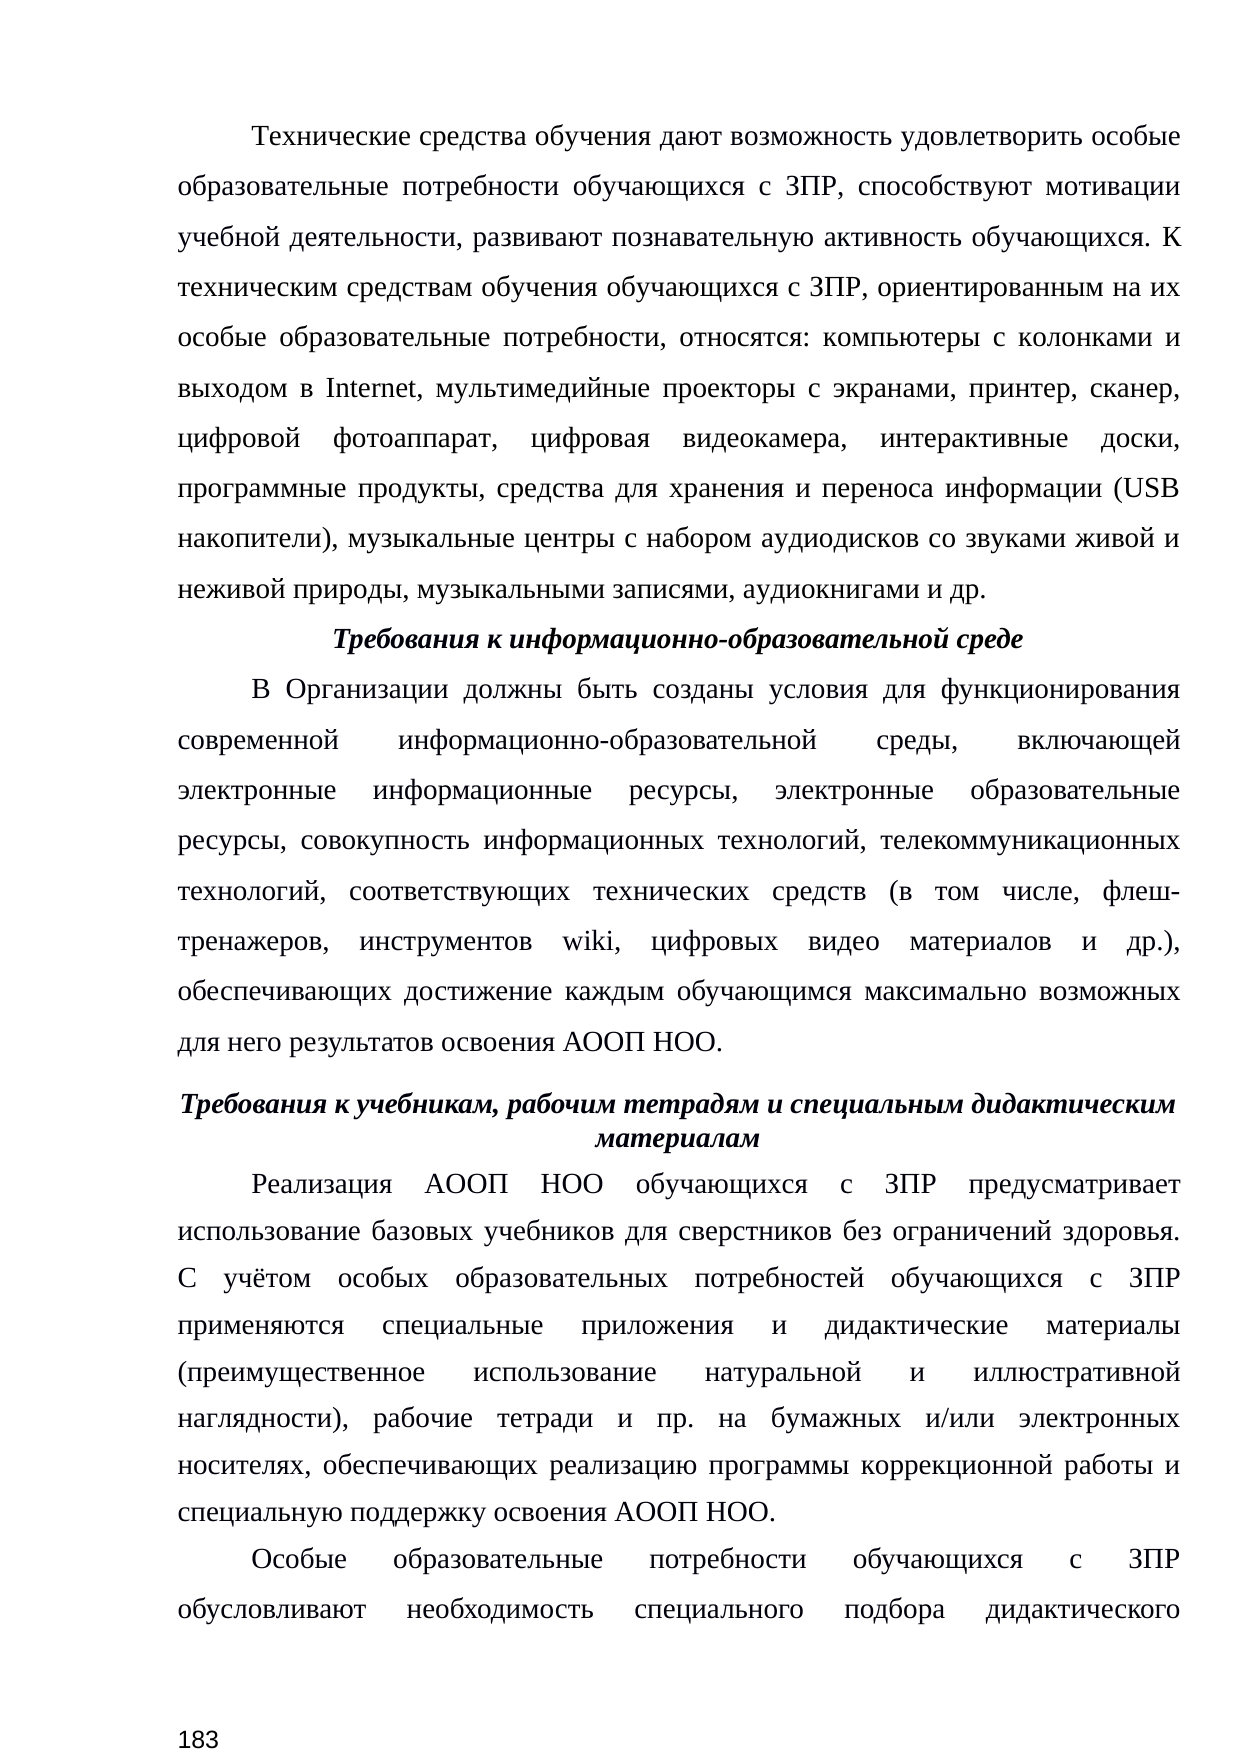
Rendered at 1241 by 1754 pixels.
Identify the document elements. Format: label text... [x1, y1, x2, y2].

text Требования к учебникам, рабочим тетрадям и специальным дидактическим материалам [177, 1087, 1181, 1154]
text Реализация АООП НОО обучающихся с ЗПР предусматривает использование базовых учебников для сверстников без ограничений здоровья. С учётом особых образовательных потребностей обучающихся с ЗПР применяются специальные приложения и дидактические материалы (преимущественное использование натуральной и иллюстративной наглядности), рабочие тетради и пр. на бумажных и/или электронных носителях, обеспечивающих реализацию программы коррекционной работы и специальную поддержку освоения АООП НОО. [177, 1166, 1181, 1528]
text В Организации должны быть созданы условия для функционирования современной информационно-образовательной среды, включающей электронные информационные ресурсы, электронные образовательные ресурсы, совокупность информационных технологий, телекоммуникационных технологий, соответствующих технических средств (в том числе, флеш-тренажеров, инструментов wiki, цифровых видео материалов и др.), обеспечивающих достижение каждым обучающимся максимально возможных для него результатов освоения АООП НОО. [177, 672, 1181, 1057]
text Требования к информационно-образовательной среде [177, 621, 1181, 655]
text Особые образовательные потребности обучающихся с ЗПР обусловливают необходимость специального подбора дидактического [177, 1541, 1181, 1625]
text Технические средства обучения дают возможность удовлетворить особые образовательные потребности обучающихся с ЗПР, способствуют мотивации учебной деятельности, развивают познавательную активность обучающихся. К техническим средствам обучения обучающихся с ЗПР, ориентированным на их особые образовательные потребности, относятся: компьютеры c колонками и выходом в Internet, мультимедийные проекторы с экранами, принтер, сканер, цифровой фотоаппарат, цифровая видеокамера, интерактивные доски, программные продукты, средства для хранения и переноса информации (USB накопители), музыкальные центры с набором аудиодисков со звуками живой и неживой природы, музыкальными записями, аудиокнигами и др. [177, 118, 1181, 604]
